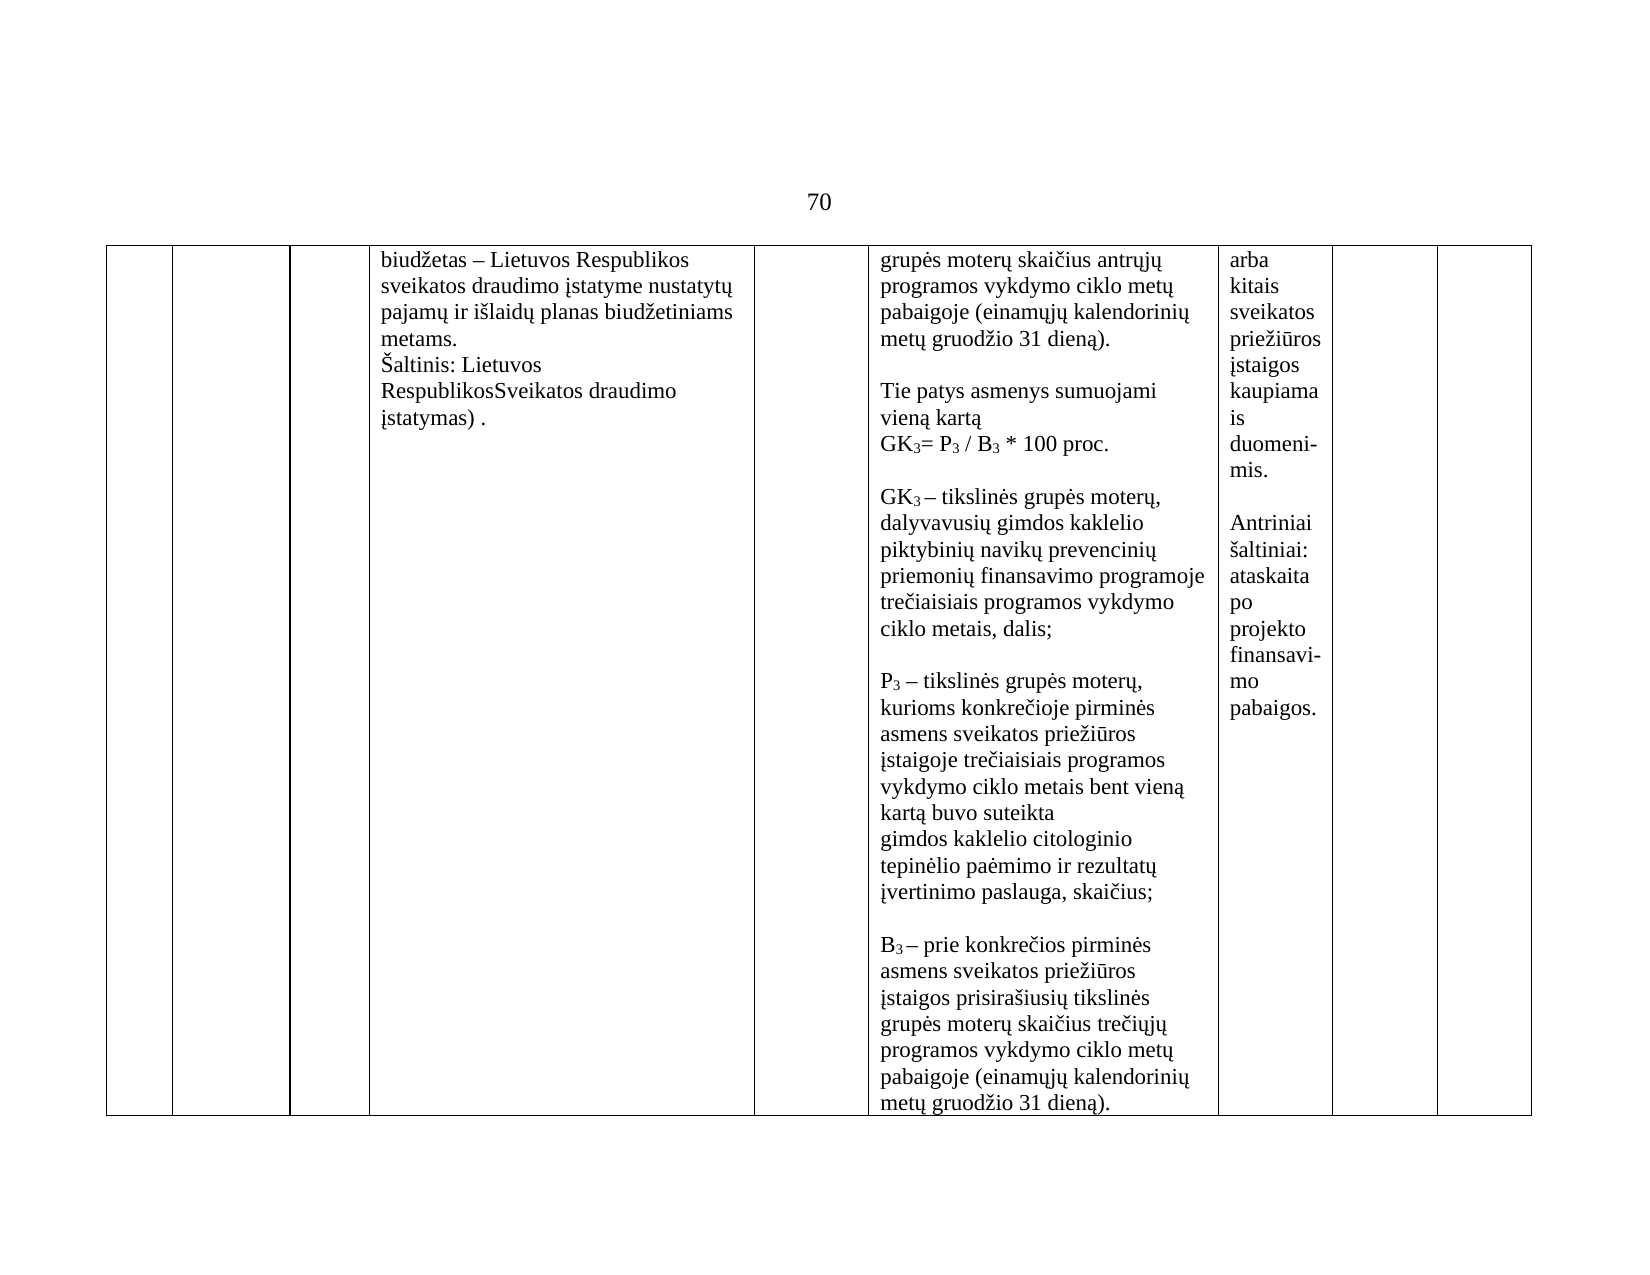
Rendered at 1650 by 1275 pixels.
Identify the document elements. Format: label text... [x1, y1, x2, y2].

table_cell [291, 246, 369, 1115]
table_cell [1333, 246, 1437, 1115]
table_cell grupės moterų skaičius antrųjų programos vykdymo ciklo metų pabaigoje (einamųjų kalendorinių metų gruodžio 31 dieną). Tie patys asmenys sumuojami vieną kartą GK3= P3 / B3 * 100 proc. GK3 – tikslinės grupės moterų, dalyvavusių gimdos kaklelio piktybinių navikų prevencinių priemonių finansavimo programoje trečiaisiais programos vykdymo ciklo metais, dalis; P3 – tikslinės grupės moterų, kurioms konkrečioje pirminės asmens sveikatos priežiūros įstaigoje trečiaisiais programos vykdymo ciklo metais bent vieną kartą buvo suteikta gimdos kaklelio citologinio tepinėlio paėmimo ir rezultatų įvertinimo paslauga, skaičius; B3 – prie konkrečios pirminės asmens sveikatos priežiūros įstaigos prisirašiusių tikslinės grupės moterų skaičius trečiųjų programos vykdymo ciklo metų pabaigoje (einamųjų kalendorinių metų gruodžio 31 dieną). [869, 246, 1218, 1115]
table_cell [107, 246, 172, 1115]
table_cell biudžetas – Lietuvos Respublikos sveikatos draudimo įstatyme nustatytų pajamų ir išlaidų planas biudžetiniams metams. Šaltinis: Lietuvos RespublikosSveikatos draudimo įstatymas) . [370, 246, 754, 1115]
table_cell [755, 246, 868, 1115]
table_cell [173, 246, 289, 1115]
table_cell [1438, 246, 1531, 1115]
table_cell arba kitais sveikatos priežiūros įstaigos kaupiamais duomeni-mis. Antriniai šaltiniai: ataskaita po projekto finansavi-mo pabaigos. [1219, 246, 1332, 1115]
